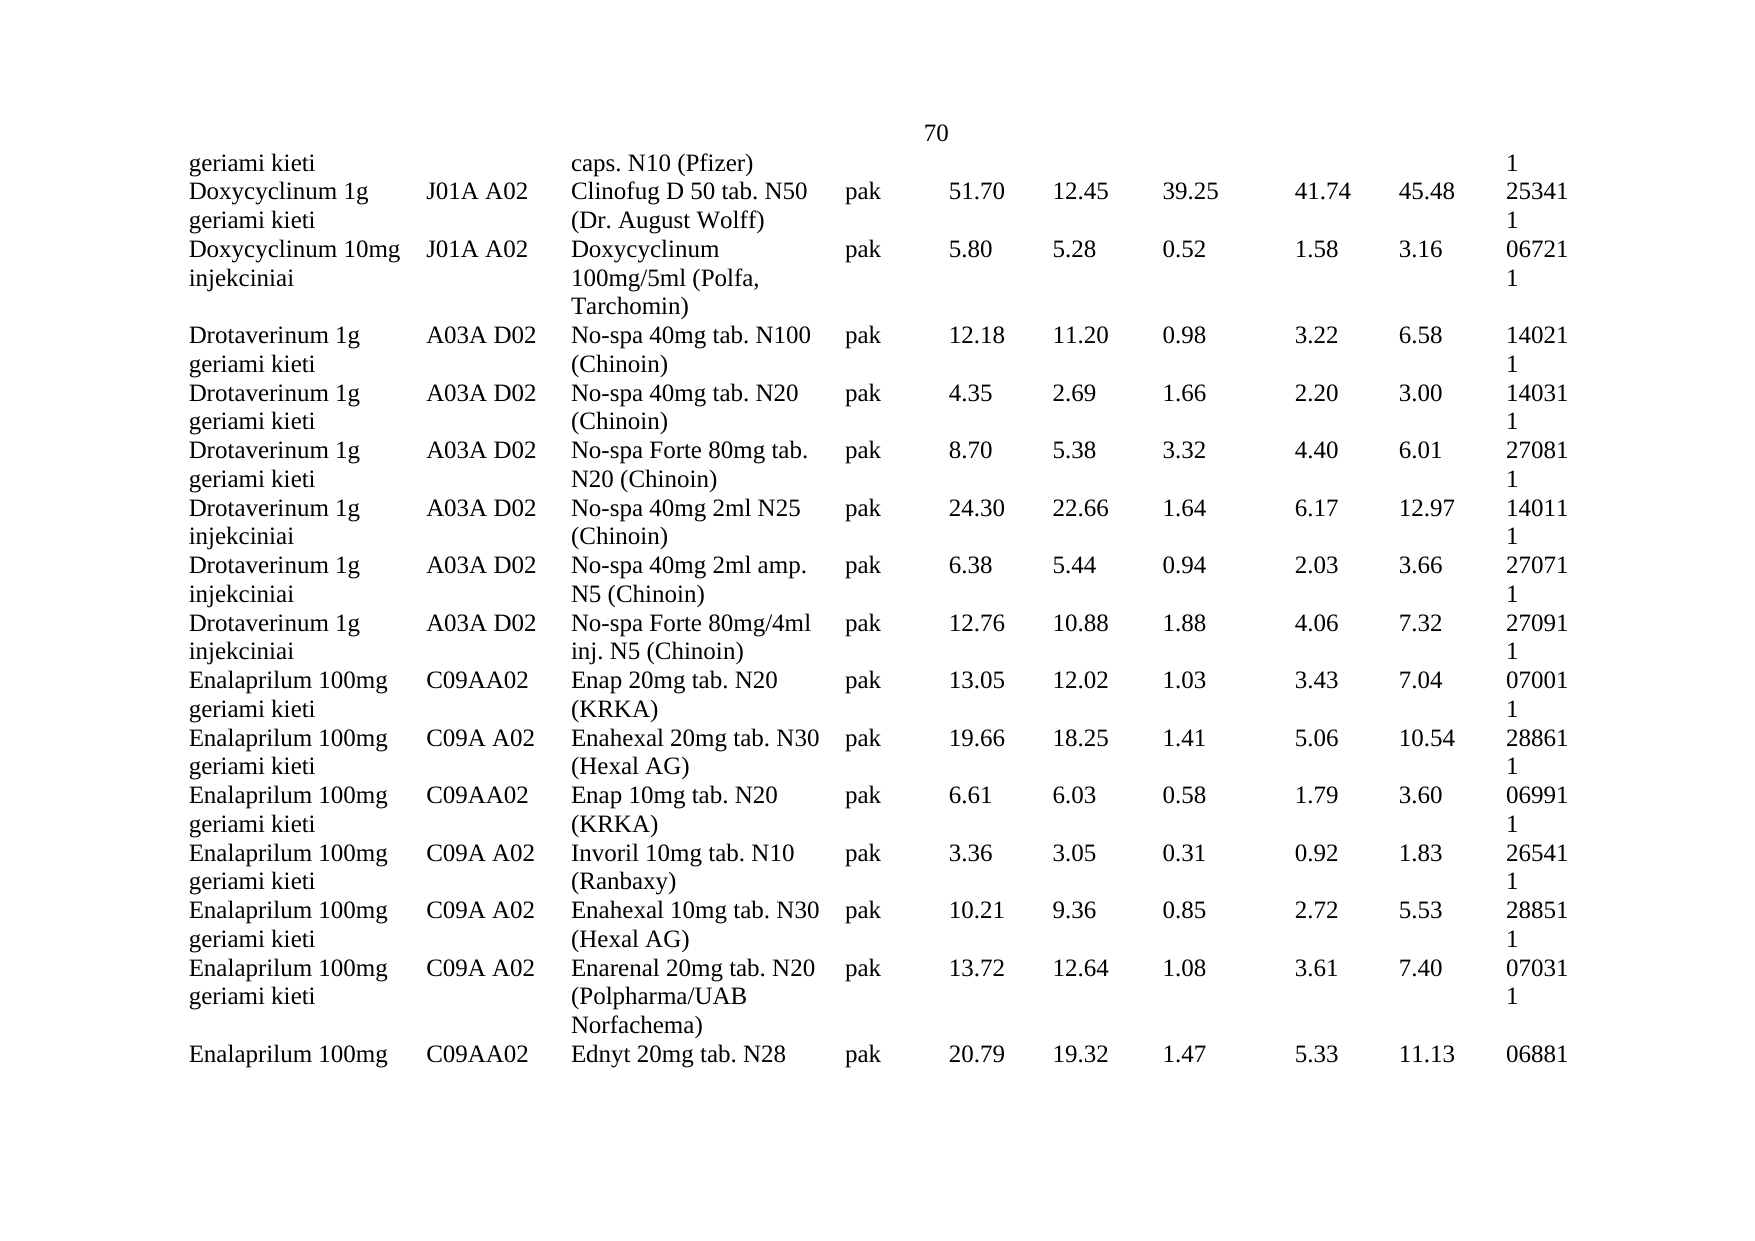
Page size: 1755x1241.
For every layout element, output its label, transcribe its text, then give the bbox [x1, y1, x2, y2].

table_cell [1589, 550, 1595, 608]
table_cell 7.32 [1388, 608, 1494, 665]
table_cell 6.58 [1388, 320, 1494, 378]
table_cell No-spa Forte 80mg/4ml inj. N5 (Chinoin) [560, 608, 833, 665]
table_cell 45.48 [1388, 176, 1494, 234]
table_cell 4.40 [1283, 435, 1387, 493]
table_cell 12.97 [1388, 493, 1494, 550]
table_cell Drotaverinum 1g geriami kieti [177, 320, 415, 378]
table_cell 1.47 [1151, 1039, 1283, 1068]
table_cell 1.08 [1151, 953, 1283, 1039]
table_cell Drotaverinum 1g geriami kieti [177, 435, 415, 493]
table_cell 18.25 [1041, 723, 1151, 780]
table_cell [1589, 320, 1595, 378]
table_cell [1041, 148, 1151, 176]
table_cell [1589, 780, 1595, 838]
table_cell 1.83 [1388, 838, 1494, 895]
table_cell pak [834, 608, 937, 665]
table_cell Clinofug D 50 tab. N50 (Dr. August Wolff) [560, 176, 833, 234]
table_cell 06881 [1495, 1039, 1589, 1068]
table_cell [1589, 234, 1595, 320]
table_cell A03A D02 [415, 435, 559, 493]
table_cell 2.72 [1283, 895, 1387, 953]
table_cell 3.00 [1388, 378, 1494, 435]
table_cell [1589, 493, 1595, 550]
table_cell 6.61 [938, 780, 1041, 838]
table_cell 067211 [1495, 234, 1589, 320]
table_cell 10.54 [1388, 723, 1494, 780]
table_cell 12.64 [1041, 953, 1151, 1039]
table_cell 3.32 [1151, 435, 1283, 493]
table_cell 6.03 [1041, 780, 1151, 838]
table_cell 253411 [1495, 176, 1589, 234]
table_cell 2.20 [1283, 378, 1387, 435]
table_cell Enap 20mg tab. N20 (KRKA) [560, 665, 833, 723]
table_cell 070311 [1495, 953, 1589, 1039]
table_cell 13.72 [938, 953, 1041, 1039]
table_cell Invoril 10mg tab. N10 (Ranbaxy) [560, 838, 833, 895]
table_cell 1.79 [1283, 780, 1387, 838]
table_cell pak [834, 378, 937, 435]
table_cell 12.02 [1041, 665, 1151, 723]
table_cell 5.44 [1041, 550, 1151, 608]
table_cell 5.80 [938, 234, 1041, 320]
table_cell pak [834, 176, 937, 234]
table_cell [1589, 665, 1595, 723]
table_cell 51.70 [938, 176, 1041, 234]
table_cell A03A D02 [415, 320, 559, 378]
table_cell 3.43 [1283, 665, 1387, 723]
table_cell 270911 [1495, 608, 1589, 665]
table_cell 4.06 [1283, 608, 1387, 665]
table_cell J01A A02 [415, 176, 559, 234]
table_cell 5.06 [1283, 723, 1387, 780]
table_cell 265411 [1495, 838, 1589, 895]
table_cell No-spa 40mg tab. N20 (Chinoin) [560, 378, 833, 435]
table_cell 140311 [1495, 378, 1589, 435]
table_cell [1589, 435, 1595, 493]
table_cell A03A D02 [415, 608, 559, 665]
table_cell 3.16 [1388, 234, 1494, 320]
table_cell C09A A02 [415, 723, 559, 780]
table_cell 11.13 [1388, 1039, 1494, 1068]
table_cell [834, 148, 937, 176]
table_cell 0.92 [1283, 838, 1387, 895]
table_cell 3.36 [938, 838, 1041, 895]
table_cell 5.53 [1388, 895, 1494, 953]
table_cell 1.03 [1151, 665, 1283, 723]
table_cell C09A A02 [415, 895, 559, 953]
table_cell No-spa 40mg 2ml amp. N5 (Chinoin) [560, 550, 833, 608]
table_cell A03A D02 [415, 493, 559, 550]
table_cell 0.94 [1151, 550, 1283, 608]
table_cell 12.45 [1041, 176, 1151, 234]
table_cell 1.88 [1151, 608, 1283, 665]
table_cell [1589, 895, 1595, 953]
table_cell Doxycyclinum 10mg injekciniai [177, 234, 415, 320]
table_cell 0.85 [1151, 895, 1283, 953]
table_cell 4.35 [938, 378, 1041, 435]
table_cell Doxycyclinum 1g geriami kieti [177, 176, 415, 234]
table_cell 39.25 [1151, 176, 1283, 234]
table_cell 12.18 [938, 320, 1041, 378]
table_cell Enalaprilum 100mg geriami kieti [177, 780, 415, 838]
table_cell 22.66 [1041, 493, 1151, 550]
table_cell C09AA02 [415, 665, 559, 723]
table_cell 3.60 [1388, 780, 1494, 838]
table_cell [1589, 608, 1595, 665]
table_cell [1388, 148, 1494, 176]
table_cell C09AA02 [415, 780, 559, 838]
table_cell 2.69 [1041, 378, 1151, 435]
table_cell Ednyt 20mg tab. N28 [560, 1039, 833, 1068]
table_cell 0.58 [1151, 780, 1283, 838]
table_cell Enalaprilum 100mg geriami kieti [177, 953, 415, 1039]
table_cell C09A A02 [415, 953, 559, 1039]
table_cell Enalaprilum 100mg [177, 1039, 415, 1068]
table_cell 13.05 [938, 665, 1041, 723]
table_cell Doxycyclinum 100mg/5ml (Polfa, Tarchomin) [560, 234, 833, 320]
table_cell No-spa Forte 80mg tab. N20 (Chinoin) [560, 435, 833, 493]
table_cell 10.21 [938, 895, 1041, 953]
table_cell 5.38 [1041, 435, 1151, 493]
table_cell 0.52 [1151, 234, 1283, 320]
table_cell 6.17 [1283, 493, 1387, 550]
table_cell pak [834, 320, 937, 378]
table_cell Enalaprilum 100mg geriami kieti [177, 895, 415, 953]
table_cell Enalaprilum 100mg geriami kieti [177, 838, 415, 895]
table_cell pak [834, 953, 937, 1039]
table_cell pak [834, 435, 937, 493]
table_cell geriami kieti [177, 148, 415, 176]
table_cell A03A D02 [415, 378, 559, 435]
table_cell pak [834, 493, 937, 550]
table_cell Drotaverinum 1g injekciniai [177, 550, 415, 608]
table_cell 7.04 [1388, 665, 1494, 723]
table_cell A03A D02 [415, 550, 559, 608]
table_cell [1589, 953, 1595, 1039]
table_cell 20.79 [938, 1039, 1041, 1068]
table_cell 7.40 [1388, 953, 1494, 1039]
table_cell [1589, 378, 1595, 435]
table_cell 288511 [1495, 895, 1589, 953]
table_cell 3.22 [1283, 320, 1387, 378]
table_cell Enalaprilum 100mg geriami kieti [177, 723, 415, 780]
table_cell 6.38 [938, 550, 1041, 608]
table_cell [1589, 723, 1595, 780]
table_cell 1.66 [1151, 378, 1283, 435]
table_cell Enahexal 10mg tab. N30 (Hexal AG) [560, 895, 833, 953]
table_cell [415, 148, 559, 176]
table_cell 41.74 [1283, 176, 1387, 234]
table_cell pak [834, 780, 937, 838]
table_cell Enap 10mg tab. N20 (KRKA) [560, 780, 833, 838]
table_cell No-spa 40mg tab. N100 (Chinoin) [560, 320, 833, 378]
table_cell 2.03 [1283, 550, 1387, 608]
table_cell pak [834, 895, 937, 953]
table_cell 19.32 [1041, 1039, 1151, 1068]
table_cell 288611 [1495, 723, 1589, 780]
table_cell 270711 [1495, 550, 1589, 608]
table_cell Drotaverinum 1g injekciniai [177, 608, 415, 665]
table_cell 19.66 [938, 723, 1041, 780]
table_cell 1.58 [1283, 234, 1387, 320]
table_cell Enarenal 20mg tab. N20 (Polpharma/UAB Norfachema) [560, 953, 833, 1039]
table_cell pak [834, 550, 937, 608]
table_cell 11.20 [1041, 320, 1151, 378]
table_cell [1283, 148, 1387, 176]
table_cell Drotaverinum 1g geriami kieti [177, 378, 415, 435]
table_cell 140211 [1495, 320, 1589, 378]
table_cell 24.30 [938, 493, 1041, 550]
table_cell 12.76 [938, 608, 1041, 665]
table_cell 5.28 [1041, 234, 1151, 320]
table_cell 10.88 [1041, 608, 1151, 665]
table_cell 140111 [1495, 493, 1589, 550]
table_cell C09A A02 [415, 838, 559, 895]
table_cell 5.33 [1283, 1039, 1387, 1068]
table_cell pak [834, 234, 937, 320]
table_cell Enalaprilum 100mg geriami kieti [177, 665, 415, 723]
table_cell C09AA02 [415, 1039, 559, 1068]
table_cell 069911 [1495, 780, 1589, 838]
table_cell 3.05 [1041, 838, 1151, 895]
table_cell [1151, 148, 1283, 176]
table_cell [1589, 148, 1595, 176]
table_cell 6.01 [1388, 435, 1494, 493]
table_cell 8.70 [938, 435, 1041, 493]
table_cell pak [834, 838, 937, 895]
table_cell 1.41 [1151, 723, 1283, 780]
table_cell [938, 148, 1041, 176]
table_cell 0.98 [1151, 320, 1283, 378]
table_cell Drotaverinum 1g injekciniai [177, 493, 415, 550]
table_cell J01A A02 [415, 234, 559, 320]
table_cell caps. N10 (Pfizer) [560, 148, 833, 176]
table_cell 1 [1495, 148, 1589, 176]
table_cell No-spa 40mg 2ml N25 (Chinoin) [560, 493, 833, 550]
table_cell [1589, 838, 1595, 895]
table_cell 1.64 [1151, 493, 1283, 550]
table_cell [1589, 1039, 1595, 1068]
table_cell 3.61 [1283, 953, 1387, 1039]
table_cell 270811 [1495, 435, 1589, 493]
table_cell Enahexal 20mg tab. N30 (Hexal AG) [560, 723, 833, 780]
table_cell 0.31 [1151, 838, 1283, 895]
table_cell [1589, 176, 1595, 234]
table_cell 070011 [1495, 665, 1589, 723]
table_cell 9.36 [1041, 895, 1151, 953]
table_cell pak [834, 665, 937, 723]
table_cell 3.66 [1388, 550, 1494, 608]
table_cell pak [834, 723, 937, 780]
table_cell pak [834, 1039, 937, 1068]
